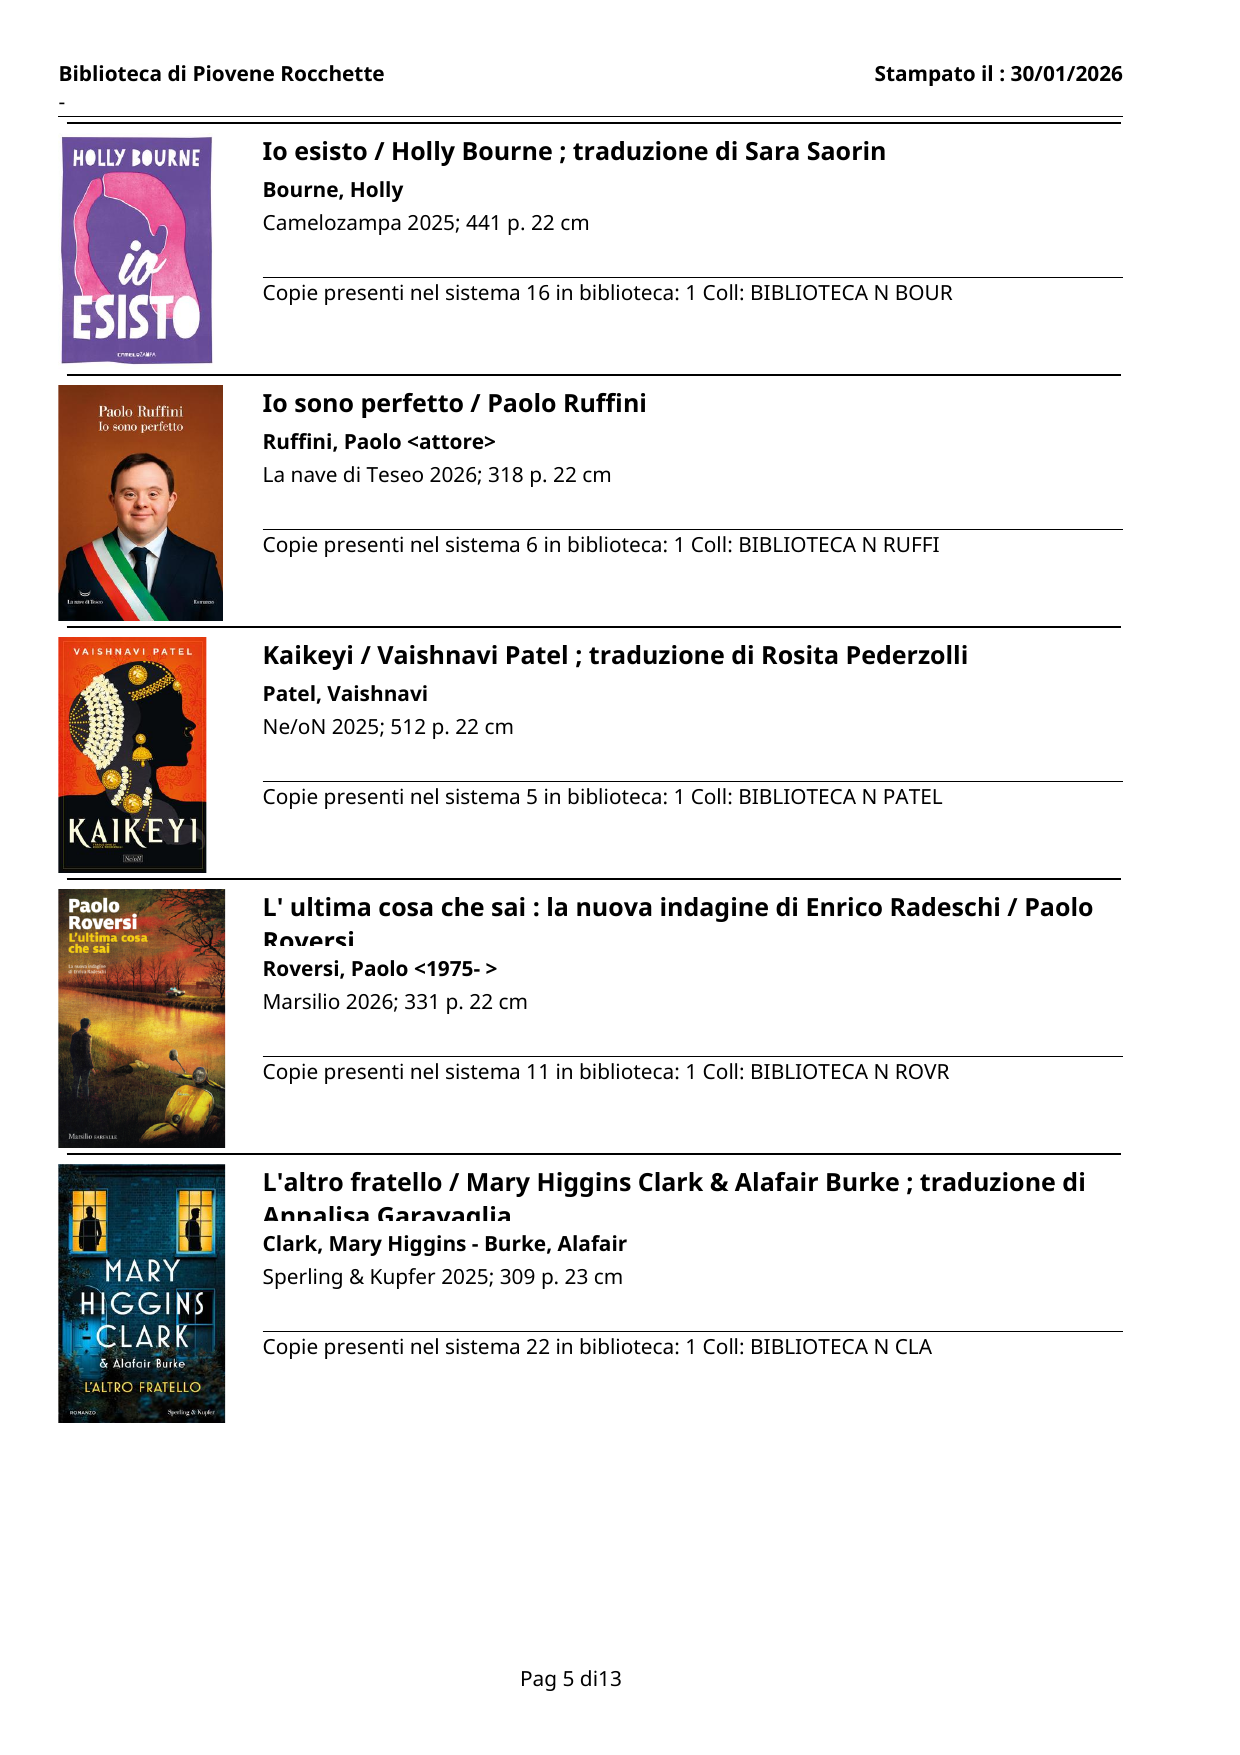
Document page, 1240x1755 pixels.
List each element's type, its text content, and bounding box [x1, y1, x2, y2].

table_cell [431, 873, 598, 878]
table_cell [1123, 1221, 1239, 1229]
table_cell [242, 175, 262, 208]
table_cell [0, 58, 58, 87]
table_cell [431, 881, 598, 889]
table_cell [1123, 1331, 1239, 1360]
table_cell [242, 558, 262, 621]
table_cell [67, 377, 242, 385]
table_cell [0, 873, 58, 879]
table_cell Camelozampa 2025; 441 p. 22 cm [263, 208, 1123, 242]
table_cell [67, 881, 242, 889]
table_cell [58, 1423, 67, 1664]
table_cell [1123, 1360, 1239, 1423]
table_cell [0, 385, 58, 419]
table_cell [681, 306, 1123, 369]
table_cell [0, 419, 58, 427]
table_cell [681, 242, 1123, 277]
table_cell [598, 946, 619, 954]
table_cell [0, 1148, 58, 1154]
table_header [263, 0, 431, 58]
table_cell [1123, 890, 1239, 946]
table_cell [681, 1360, 1123, 1423]
table_cell [263, 1085, 431, 1148]
table_cell [598, 1085, 619, 1148]
table_cell [598, 1423, 619, 1664]
table_cell [681, 558, 1123, 621]
table_cell [431, 369, 598, 374]
table_cell [0, 1423, 58, 1664]
table_cell [242, 385, 262, 419]
table_cell [1123, 810, 1239, 873]
table_cell La nave di Teseo 2026; 318 p. 22 cm [263, 460, 1123, 494]
table_cell [263, 946, 431, 954]
table_cell [598, 881, 619, 889]
table_cell [242, 1331, 262, 1360]
table_cell [0, 1085, 58, 1148]
table_cell [681, 117, 1123, 123]
picture [58, 385, 223, 621]
table_cell [0, 629, 58, 637]
table_cell [0, 1221, 58, 1229]
table_cell [263, 125, 431, 133]
table_cell [598, 1296, 619, 1331]
table_cell [1123, 167, 1239, 175]
table_cell [431, 1085, 598, 1148]
table_cell [263, 494, 431, 529]
table_cell [242, 781, 262, 810]
table_cell [431, 242, 598, 277]
table_cell [226, 890, 242, 1148]
table_cell [263, 1156, 431, 1164]
table_cell [242, 671, 262, 679]
table_header [619, 0, 681, 58]
table_cell Bourne, Holly [263, 175, 1123, 208]
picture [84, 1328, 91, 1338]
table_cell [58, 377, 67, 385]
table_cell [598, 419, 619, 427]
table_cell [1123, 713, 1239, 746]
table_cell [242, 679, 262, 712]
table_cell [263, 1021, 431, 1056]
table_cell [0, 1156, 58, 1164]
table_cell [681, 946, 1123, 954]
table_cell [242, 242, 262, 277]
table_cell [1123, 1423, 1239, 1664]
table_cell [598, 629, 619, 637]
table_cell [263, 306, 431, 369]
table_cell [67, 125, 242, 133]
table_cell [1123, 369, 1239, 375]
table_cell [598, 1148, 619, 1153]
table_cell [1123, 125, 1239, 133]
table_cell [431, 558, 598, 621]
table_cell [681, 881, 1123, 889]
table_header [598, 0, 619, 58]
table_cell [681, 125, 1123, 133]
table_cell [0, 781, 58, 810]
table_cell [598, 167, 619, 175]
table_cell [242, 890, 262, 946]
table_cell [0, 117, 58, 123]
table_cell [67, 873, 242, 878]
table_cell [619, 306, 681, 369]
table_cell [598, 306, 619, 369]
table_cell [431, 1423, 598, 1664]
table_cell [1123, 133, 1239, 167]
table_cell [431, 621, 598, 626]
table_cell [0, 890, 58, 946]
table_cell [242, 494, 262, 529]
table_cell [242, 873, 262, 878]
table_cell [431, 746, 598, 781]
table_cell [242, 638, 262, 671]
table_cell [619, 671, 681, 679]
table_cell Biblioteca di Piovene Rocchette [58, 58, 619, 87]
table_cell [681, 377, 1123, 385]
table_cell [431, 1148, 598, 1153]
table_cell [67, 1156, 242, 1164]
table_cell [1123, 1148, 1239, 1154]
table_cell [67, 117, 242, 122]
table_cell [619, 810, 681, 873]
table_cell [431, 671, 598, 679]
table_cell [0, 277, 58, 306]
table_cell [1123, 988, 1239, 1021]
table_cell [619, 494, 681, 529]
table_cell [619, 1423, 681, 1664]
table_cell [431, 377, 598, 385]
table_cell [681, 746, 1123, 781]
table_cell [67, 1423, 242, 1664]
table_cell [0, 988, 58, 1021]
table_cell [0, 1331, 58, 1360]
table_cell Roversi, Paolo <1975- > [263, 954, 1123, 987]
table_cell [681, 1021, 1123, 1056]
table_cell [619, 1148, 681, 1153]
table_cell [619, 369, 681, 374]
table_cell Marsilio 2026; 331 p. 22 cm [263, 988, 1123, 1021]
table_cell [58, 125, 67, 133]
picture [58, 889, 226, 1148]
table_cell [1123, 1085, 1239, 1148]
table_cell [263, 1423, 431, 1664]
table_header [58, 0, 67, 58]
table_cell [223, 385, 242, 621]
table_cell [431, 1021, 598, 1056]
table_cell [1123, 1229, 1239, 1262]
table_cell [1123, 208, 1239, 242]
table_cell L'altro fratello / Mary Higgins Clark & Alafair Burke ; traduzione di Annalisa Garavaglia [263, 1165, 1123, 1221]
table_cell [263, 873, 431, 878]
table_cell [1123, 679, 1239, 712]
table_cell [1123, 88, 1239, 117]
table_cell [681, 810, 1123, 873]
table_cell [263, 671, 431, 679]
table_cell [242, 167, 262, 175]
table_cell Kaikeyi / Vaishnavi Patel ; traduzione di Rosita Pederzolli [263, 638, 1123, 671]
table_cell [598, 671, 619, 679]
table_cell [263, 1296, 431, 1331]
table_cell [0, 1056, 58, 1085]
table_cell [1123, 781, 1239, 810]
table_cell [58, 629, 67, 637]
table_cell [242, 1665, 262, 1696]
table_cell [619, 167, 681, 175]
table_cell [1123, 1165, 1239, 1221]
table_cell [598, 1156, 619, 1164]
table_cell Copie presenti nel sistema 16 in biblioteca: 1 Coll: BIBLIOTECA N BOUR [263, 278, 1123, 306]
table_cell [1123, 954, 1239, 987]
table_cell [0, 208, 58, 242]
table_cell [1123, 558, 1239, 621]
table_cell [0, 1263, 58, 1296]
table_cell [598, 377, 619, 385]
table_cell [263, 242, 431, 277]
table_cell [619, 629, 681, 637]
table_cell [598, 117, 619, 122]
table_cell [0, 242, 58, 277]
table_cell [431, 419, 598, 427]
table_cell [242, 1156, 262, 1164]
table_cell [619, 117, 681, 122]
table_cell [242, 713, 262, 746]
table_cell [1123, 494, 1239, 529]
table_cell [58, 1665, 67, 1696]
table_cell [226, 1165, 242, 1423]
table_cell [681, 629, 1123, 637]
table_cell [1123, 117, 1239, 123]
table_cell [1123, 242, 1239, 277]
table_cell [58, 1148, 67, 1154]
table_cell [263, 881, 431, 889]
table_cell [431, 1296, 598, 1331]
table_cell [242, 1229, 262, 1262]
table_cell [242, 1165, 262, 1221]
table_cell [619, 1360, 681, 1423]
table_cell Copie presenti nel sistema 6 in biblioteca: 1 Coll: BIBLIOTECA N RUFFI [263, 530, 1123, 558]
table_cell [263, 377, 431, 385]
table_cell [619, 1021, 681, 1056]
table_cell [619, 621, 681, 626]
table_cell [619, 946, 681, 954]
table_cell - [58, 88, 1123, 116]
table_cell [0, 881, 58, 889]
table_cell Ne/oN 2025; 512 p. 22 cm [263, 713, 1123, 746]
table_cell [1123, 460, 1239, 494]
table_cell [0, 946, 58, 954]
table_cell [619, 1221, 681, 1229]
table_cell [0, 306, 58, 369]
table_cell [58, 881, 67, 889]
table_cell [263, 746, 431, 781]
table_cell [67, 629, 242, 637]
table_cell [263, 1665, 431, 1696]
table_cell [0, 746, 58, 781]
table_cell [619, 873, 681, 878]
table_cell [1123, 638, 1239, 671]
table_cell [67, 1665, 242, 1696]
table_cell [1123, 1263, 1239, 1296]
table_cell [619, 558, 681, 621]
picture [109, 1290, 137, 1317]
table_cell Patel, Vaishnavi [263, 679, 1123, 712]
table_cell [242, 1148, 262, 1153]
table_cell [1123, 306, 1239, 369]
table_cell [242, 1056, 262, 1085]
table_cell Ruffini, Paolo <attore> [263, 427, 1123, 460]
table_cell [598, 242, 619, 277]
table_cell L' ultima cosa che sai : la nuova indagine di Enrico Radeschi / Paolo Roversi [263, 890, 1123, 946]
picture [126, 1260, 143, 1281]
table_cell [0, 713, 58, 746]
table_cell [242, 377, 262, 385]
table_cell [1123, 58, 1239, 87]
table_cell [1123, 277, 1239, 306]
table_cell [0, 88, 58, 117]
table_cell [242, 208, 262, 242]
table_cell [0, 810, 58, 873]
table_cell [1123, 629, 1239, 637]
table_cell [242, 133, 262, 167]
table_cell Pag 5 di [431, 1665, 598, 1696]
table_cell [242, 1360, 262, 1423]
table_cell Copie presenti nel sistema 11 in biblioteca: 1 Coll: BIBLIOTECA N ROVR [263, 1057, 1123, 1085]
table_header [681, 0, 1123, 58]
table_cell [431, 810, 598, 873]
table_cell [431, 125, 598, 133]
table_cell [598, 558, 619, 621]
table_cell [1123, 881, 1239, 889]
table_cell [67, 1148, 242, 1153]
table_cell [431, 494, 598, 529]
table_cell [681, 494, 1123, 529]
table_cell [598, 873, 619, 878]
table_cell [431, 1156, 598, 1164]
table_cell [0, 427, 58, 460]
table_cell [431, 1360, 598, 1423]
table_cell [263, 1148, 431, 1153]
table_cell Stampato il : 30/01/2026 [619, 58, 1123, 87]
table_cell [0, 558, 58, 621]
table_cell [242, 419, 262, 427]
table_cell [619, 1296, 681, 1331]
table_cell [1123, 175, 1239, 208]
table_header [431, 0, 598, 58]
table_cell [1123, 1056, 1239, 1085]
table_cell [431, 117, 598, 122]
table_cell [242, 369, 262, 374]
picture [138, 1291, 172, 1317]
table_cell [263, 167, 431, 175]
table_cell [598, 1221, 619, 1229]
table_cell [58, 1156, 67, 1164]
table_cell Copie presenti nel sistema 22 in biblioteca: 1 Coll: BIBLIOTECA N CLA [263, 1332, 1123, 1360]
table_cell [242, 427, 262, 460]
table_cell [215, 133, 242, 369]
table_cell [67, 621, 242, 626]
table_cell [242, 954, 262, 987]
table_cell [0, 377, 58, 385]
table_cell [1123, 1021, 1239, 1056]
table_cell [0, 529, 58, 558]
picture [148, 1258, 161, 1284]
table_cell [1123, 746, 1239, 781]
table_cell Copie presenti nel sistema 5 in biblioteca: 1 Coll: BIBLIOTECA N PATEL [263, 782, 1123, 810]
table_cell [681, 369, 1123, 375]
table_cell [242, 529, 262, 558]
table_cell [0, 494, 58, 529]
table_cell [242, 746, 262, 781]
table_cell [0, 369, 58, 375]
table_cell [242, 306, 262, 369]
picture [58, 637, 207, 873]
table_cell [0, 1296, 58, 1331]
table_cell [0, 175, 58, 208]
table_cell [1123, 946, 1239, 954]
table_cell [0, 638, 58, 671]
table_cell [0, 679, 58, 712]
table_cell [1123, 427, 1239, 460]
table_cell [598, 125, 619, 133]
table_cell [681, 1296, 1123, 1331]
table_cell [58, 621, 67, 627]
table_cell [619, 242, 681, 277]
table_cell Io esisto / Holly Bourne ; traduzione di Sara Saorin [263, 133, 1123, 167]
table_cell [263, 1360, 431, 1423]
table_cell [0, 1229, 58, 1262]
table_cell [242, 988, 262, 1021]
table_cell [1123, 873, 1239, 879]
table_cell [598, 746, 619, 781]
table_cell [1123, 419, 1239, 427]
table_cell [598, 369, 619, 374]
table_cell [0, 125, 58, 133]
table_header [1123, 0, 1239, 58]
table_cell [681, 1665, 1123, 1696]
table_cell [681, 1148, 1123, 1154]
table_cell [58, 369, 67, 375]
table_cell [619, 377, 681, 385]
table_cell [431, 1221, 598, 1229]
table_cell [619, 419, 681, 427]
table_cell [0, 1360, 58, 1423]
table_cell [431, 946, 598, 954]
table_cell [263, 1221, 431, 1229]
picture [58, 1164, 226, 1423]
table_cell [207, 638, 242, 873]
table_cell [263, 419, 431, 427]
table_cell [242, 810, 262, 873]
table_cell [263, 629, 431, 637]
table_cell [242, 125, 262, 133]
table_cell [242, 881, 262, 889]
table_cell [0, 1665, 58, 1696]
table_cell [0, 671, 58, 679]
table_cell [431, 167, 598, 175]
table_cell [0, 167, 58, 175]
table_cell [242, 1021, 262, 1056]
table_cell [242, 629, 262, 637]
table_cell [263, 369, 431, 374]
table_cell [431, 306, 598, 369]
picture [58, 133, 215, 369]
table_cell [242, 1296, 262, 1331]
table_cell [0, 133, 58, 167]
table_cell [58, 117, 67, 123]
table_cell [681, 167, 1123, 175]
table_cell [1123, 1156, 1239, 1164]
table_cell [0, 1021, 58, 1056]
table_cell [1123, 621, 1239, 627]
table_cell [681, 1156, 1123, 1164]
table_cell [242, 946, 262, 954]
table_cell [681, 1221, 1123, 1229]
table_cell [598, 1360, 619, 1423]
table_cell [598, 1021, 619, 1056]
table_cell [598, 494, 619, 529]
table_cell [242, 277, 262, 306]
table_cell [619, 125, 681, 133]
table_cell [1123, 1296, 1239, 1331]
table_cell 13 [598, 1665, 681, 1696]
table_cell [263, 117, 431, 122]
table_cell [242, 1263, 262, 1296]
table_cell [67, 369, 242, 374]
table_cell [1123, 529, 1239, 558]
table_cell [0, 460, 58, 494]
table_header [242, 0, 262, 58]
table_cell [1123, 385, 1239, 419]
table_cell [0, 621, 58, 627]
table_cell [619, 1085, 681, 1148]
table_cell [1123, 377, 1239, 385]
table_cell [681, 671, 1123, 679]
table_cell [242, 1085, 262, 1148]
table_cell [0, 1165, 58, 1221]
table_cell [681, 1085, 1123, 1148]
table_cell [681, 621, 1123, 627]
table_cell [242, 117, 262, 122]
table_cell [598, 621, 619, 626]
table_cell [263, 621, 431, 626]
table_cell Io sono perfetto / Paolo Ruffini [263, 385, 1123, 419]
table_cell [598, 810, 619, 873]
table_cell [1123, 671, 1239, 679]
table_cell [0, 954, 58, 987]
table_cell [242, 460, 262, 494]
table_cell [681, 419, 1123, 427]
table_cell [242, 1423, 262, 1664]
table_cell [1123, 1665, 1239, 1696]
table_cell [242, 1221, 262, 1229]
table_cell Sperling & Kupfer 2025; 309 p. 23 cm [263, 1263, 1123, 1296]
table_cell [263, 810, 431, 873]
table_header [0, 0, 58, 58]
table_cell [619, 881, 681, 889]
table_cell [619, 746, 681, 781]
table_header [67, 0, 242, 58]
table_cell [242, 621, 262, 626]
table_cell [681, 873, 1123, 879]
table_cell [263, 558, 431, 621]
table_cell Clark, Mary Higgins - Burke, Alafair [263, 1229, 1123, 1262]
table_cell [431, 629, 598, 637]
table_cell [619, 1156, 681, 1164]
table_cell [58, 873, 67, 879]
table_cell [681, 1423, 1123, 1664]
